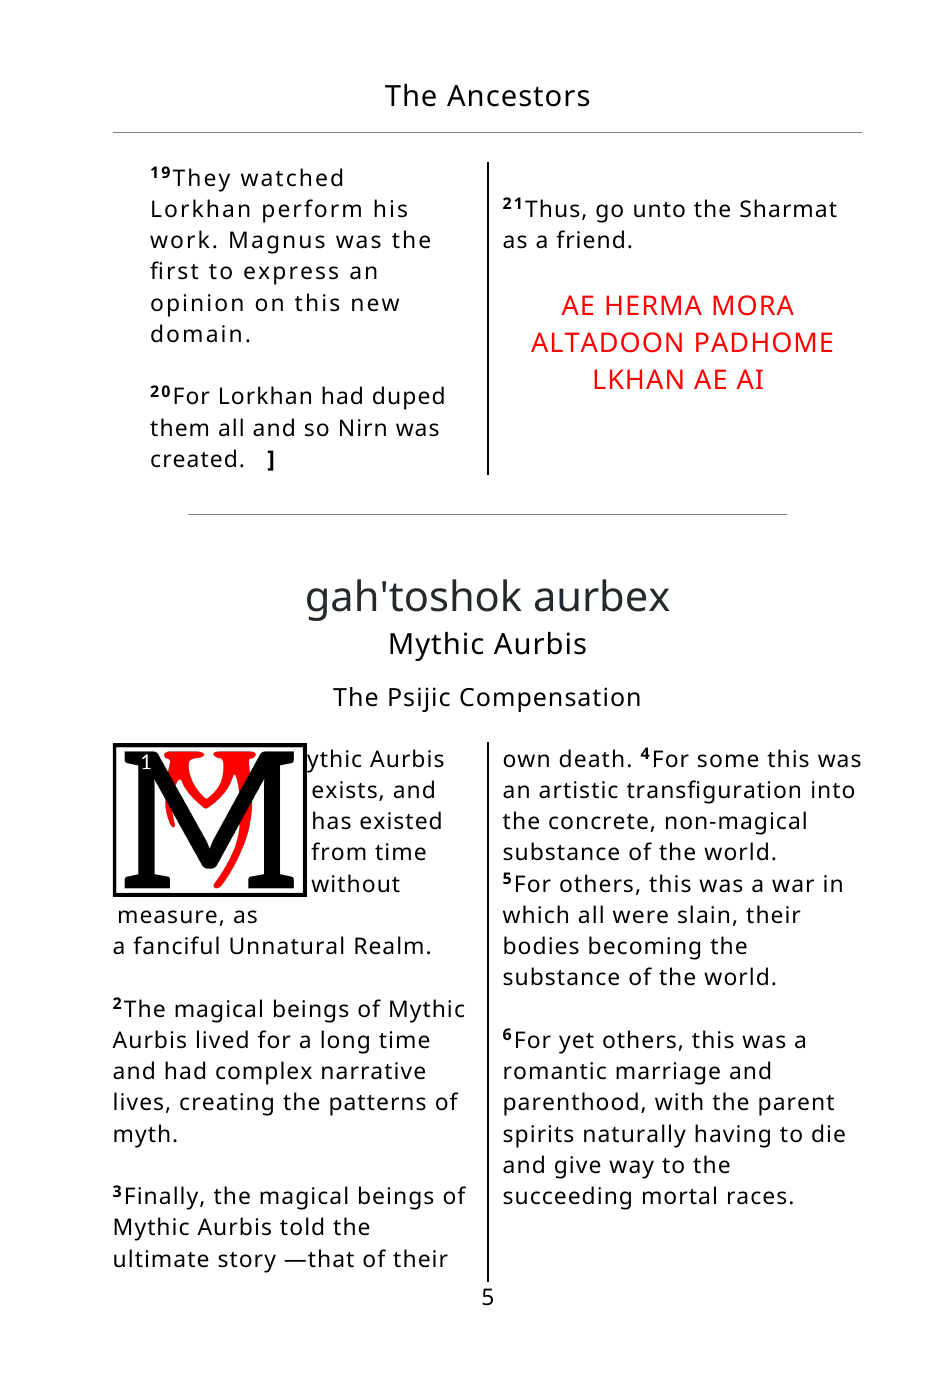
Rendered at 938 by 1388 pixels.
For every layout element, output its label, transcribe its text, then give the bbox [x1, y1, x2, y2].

text ALTADOON PADHOME [502, 323, 862, 360]
text own death. 4For some this was an artistic transfiguration into the concrete, non-magical substance of the world. [502, 743, 862, 868]
text 21Thus, go unto the Sharmat as a friend. [502, 193, 862, 255]
text 3Finally, the magical beings of Mythic Aurbis told the ultimate story —that of their [112, 1180, 472, 1274]
text measure, as [112, 899, 472, 930]
text 5For others, this was a war in which all were slain, their bodies becoming the substance of the world. [502, 868, 862, 993]
text from time [307, 836, 472, 868]
text The Psijic Compensation [112, 680, 862, 714]
text ythic Aurbis [307, 743, 472, 774]
picture [112, 743, 307, 897]
text 20For Lorkhan had duped them all and so Nirn was created. ] [150, 380, 454, 474]
text has existed [307, 805, 472, 836]
text without [112, 868, 472, 899]
text AE HERMA MORA [512, 287, 844, 323]
text 6For yet others, this was a romantic marriage and parenthood, with the parent spirits naturally having to die and give way to the succeeding mortal races. [502, 1024, 862, 1211]
subtitle gah'toshok aurbex [112, 567, 862, 623]
text Mythic Aurbis [112, 623, 862, 663]
text LKHAN AE AI [502, 360, 853, 397]
text The Ancestors [112, 75, 862, 115]
text 19They watched Lorkhan perform his work. Magnus was the first to express an opinion on this new domain. [150, 162, 454, 349]
text 2The magical beings of Mythic Aurbis lived for a long time and had complex narrative lives, creating the patterns of myth. [112, 993, 472, 1149]
text exists, and [307, 774, 472, 805]
text a fanciful Unnatural Realm. [112, 930, 472, 961]
